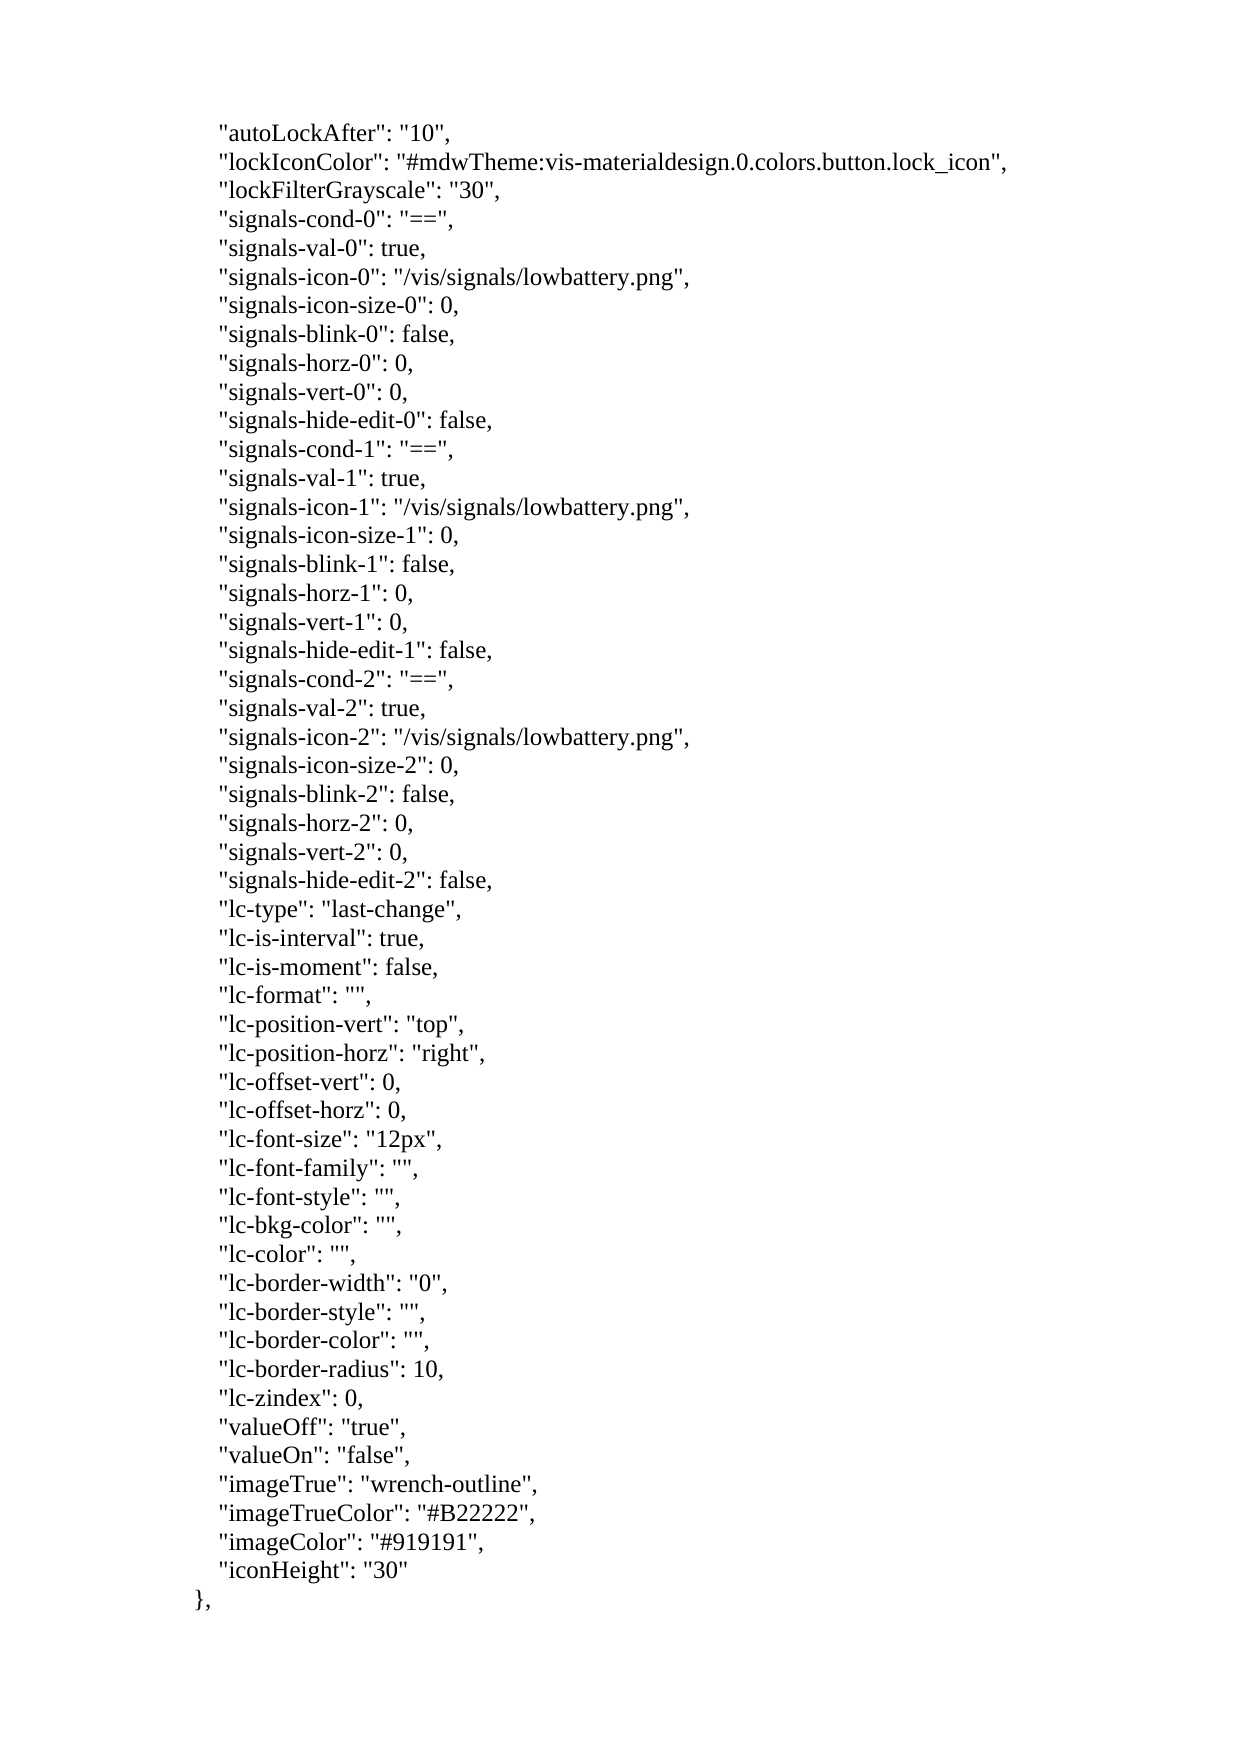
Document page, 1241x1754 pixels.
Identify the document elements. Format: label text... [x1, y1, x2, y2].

text "imageTrueColor": "#B22222", [118, 1498, 1122, 1527]
text "signals-vert-1": 0, [118, 607, 1122, 636]
text "signals-hide-edit-2": false, [118, 866, 1122, 894]
text "lc-font-style": "", [118, 1182, 1122, 1211]
text "signals-blink-2": false, [118, 779, 1122, 808]
text "signals-val-2": true, [118, 693, 1122, 722]
text "signals-icon-1": "/vis/signals/lowbattery.png", [118, 492, 1122, 521]
text "lc-border-radius": 10, [118, 1354, 1122, 1383]
text "signals-icon-2": "/vis/signals/lowbattery.png", [118, 722, 1122, 751]
text "lc-color": "", [118, 1239, 1122, 1268]
text "lc-border-width": "0", [118, 1268, 1122, 1297]
text "signals-cond-2": "==", [118, 664, 1122, 693]
text "lc-position-horz": "right", [118, 1038, 1122, 1067]
text "imageColor": "#919191", [118, 1527, 1122, 1556]
text "signals-horz-2": 0, [118, 808, 1122, 837]
text "signals-vert-0": 0, [118, 377, 1122, 406]
text "signals-val-1": true, [118, 463, 1122, 492]
text "lc-zindex": 0, [118, 1383, 1122, 1412]
text "autoLockAfter": "10", [118, 118, 1122, 147]
text "signals-icon-0": "/vis/signals/lowbattery.png", [118, 262, 1122, 291]
text "signals-blink-0": false, [118, 319, 1122, 348]
text "lc-border-style": "", [118, 1297, 1122, 1326]
text "valueOff": "true", [118, 1412, 1122, 1441]
text "lc-border-color": "", [118, 1326, 1122, 1354]
text "lc-font-size": "12px", [118, 1124, 1122, 1153]
text "signals-icon-size-2": 0, [118, 751, 1122, 779]
text "signals-icon-size-1": 0, [118, 521, 1122, 549]
text "signals-horz-1": 0, [118, 578, 1122, 607]
text "imageTrue": "wrench-outline", [118, 1469, 1122, 1498]
text "lc-format": "", [118, 981, 1122, 1009]
text "signals-cond-1": "==", [118, 434, 1122, 463]
text "signals-horz-0": 0, [118, 348, 1122, 377]
text "valueOn": "false", [118, 1441, 1122, 1469]
text "lockIconColor": "#mdwTheme:vis-materialdesign.0.colors.button.lock_icon", [118, 147, 1122, 176]
text "lc-offset-horz": 0, [118, 1096, 1122, 1124]
text "lc-offset-vert": 0, [118, 1067, 1122, 1096]
text "lc-is-moment": false, [118, 952, 1122, 981]
text "lc-bkg-color": "", [118, 1211, 1122, 1239]
text "signals-blink-1": false, [118, 549, 1122, 578]
text }, [118, 1584, 1122, 1613]
text "lc-font-family": "", [118, 1153, 1122, 1182]
text "lc-is-interval": true, [118, 923, 1122, 952]
text "lockFilterGrayscale": "30", [118, 176, 1122, 204]
text "iconHeight": "30" [118, 1556, 1122, 1584]
text "signals-val-0": true, [118, 233, 1122, 262]
text "lc-position-vert": "top", [118, 1009, 1122, 1038]
text "signals-hide-edit-1": false, [118, 636, 1122, 664]
text "signals-hide-edit-0": false, [118, 406, 1122, 434]
text "signals-vert-2": 0, [118, 837, 1122, 866]
text "signals-cond-0": "==", [118, 204, 1122, 233]
text "signals-icon-size-0": 0, [118, 291, 1122, 319]
text "lc-type": "last-change", [118, 894, 1122, 923]
